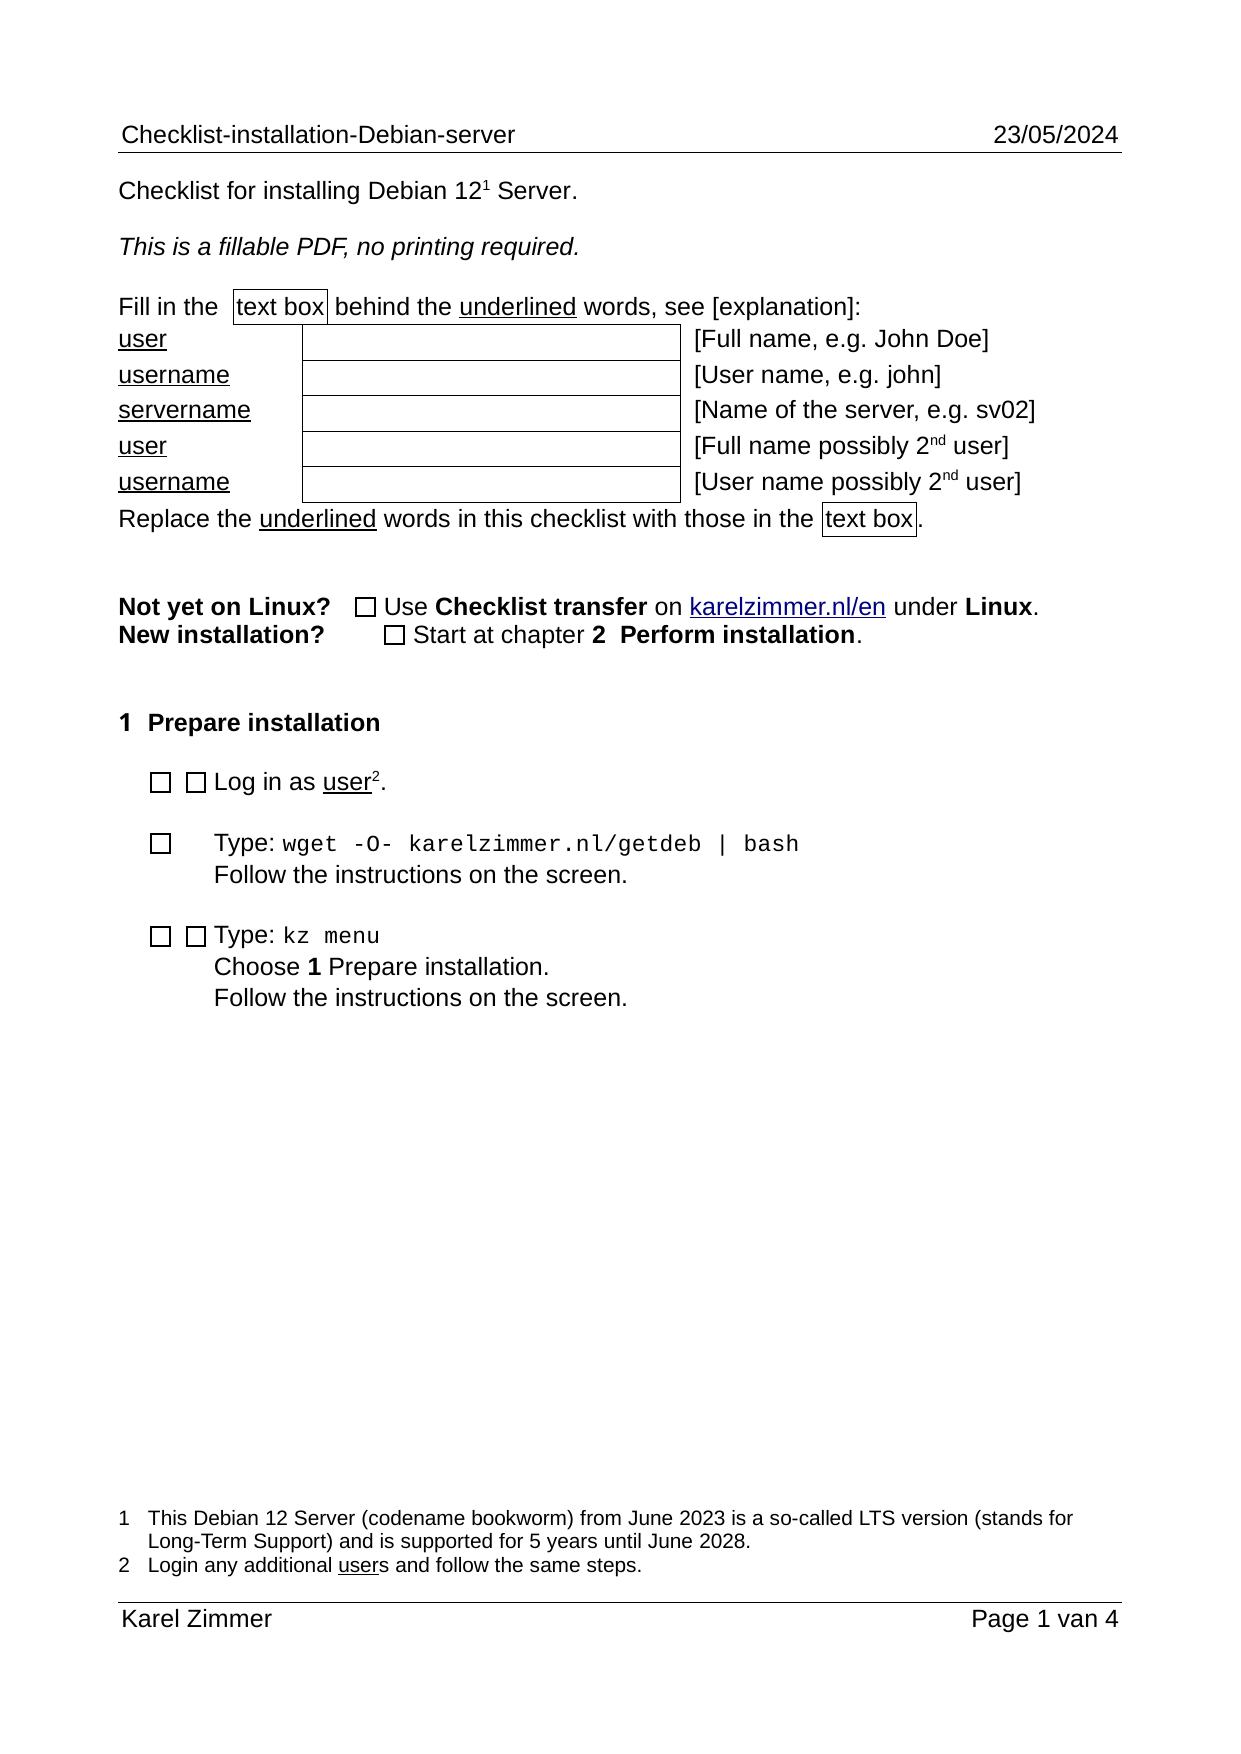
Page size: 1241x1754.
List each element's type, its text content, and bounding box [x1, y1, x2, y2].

text Not yet on Linux? Use Checklist transfer on karelzimmer.nl/en under Linux. [118, 593, 1122, 621]
text text box [234, 290, 327, 324]
table_cell [142, 890, 177, 920]
text user [118, 324, 302, 360]
text Replace the underlined words in this checklist with those in the [118, 502, 822, 537]
text [User name possibly 2nd user] [681, 466, 1122, 502]
table_cell Type: kz menu [213, 920, 1122, 952]
table_cell [118, 952, 142, 982]
text text box [823, 503, 916, 536]
table_cell [118, 983, 142, 1013]
text [Full name, e.g. John Doe] [681, 324, 1122, 360]
table_cell [142, 952, 177, 982]
table_cell [118, 798, 142, 828]
text USERName [118, 466, 302, 502]
table_header Log in as USER. [213, 767, 1122, 797]
table_cell [118, 920, 142, 952]
table_cell [142, 920, 177, 952]
text [User name, e.g. john] [681, 360, 1122, 395]
text This is a fillable PDF, no printing required. [118, 233, 1122, 261]
text [Name of the server, e.g. sv02] [681, 395, 1122, 431]
table_cell [177, 860, 213, 890]
table_cell [142, 983, 177, 1013]
table_cell [177, 983, 213, 1013]
text Fill in the [118, 289, 233, 324]
table_cell Type: wget -O- karelzimmer.nl/getdeb | bash [213, 828, 1122, 859]
table_cell [118, 860, 142, 890]
text USERname [118, 360, 302, 395]
text servERNAme [118, 395, 302, 431]
table_header [177, 767, 213, 797]
table_cell [142, 798, 177, 828]
table_cell [177, 890, 213, 920]
table_cell [118, 890, 142, 920]
table_cell [118, 828, 142, 859]
table_header [118, 767, 142, 797]
text USER [118, 431, 302, 466]
text behind the underlined words, see [explanation]: [328, 289, 1122, 324]
text [Full name possibly 2nd user] [681, 431, 1122, 466]
table_cell [142, 860, 177, 890]
table_cell [177, 798, 213, 828]
table_cell Follow the instructions on the screen. [213, 983, 1122, 1013]
table_cell [177, 952, 213, 982]
table_cell [213, 890, 1122, 920]
table_cell [177, 920, 213, 952]
table_cell [213, 798, 1122, 828]
table_cell Choose 1 Prepare installation. [213, 952, 1122, 982]
table_cell [142, 828, 177, 859]
list Prepare installation [118, 705, 1122, 739]
text This Debian 12 Server (codename bookworm) from June 2023 is a so-called LTS version (stands for Long-Term Support) and is supported for 5 years until June 2028. [118, 1506, 1122, 1553]
text . [917, 502, 1122, 537]
table_cell Follow the instructions on the screen. [213, 860, 1122, 890]
table_cell [177, 828, 213, 859]
table_header [142, 767, 177, 797]
text Checklist for installing Debian 12 Server. [118, 177, 1122, 205]
text New installation? Start at chapter 2 Perform installation. [118, 621, 1122, 649]
